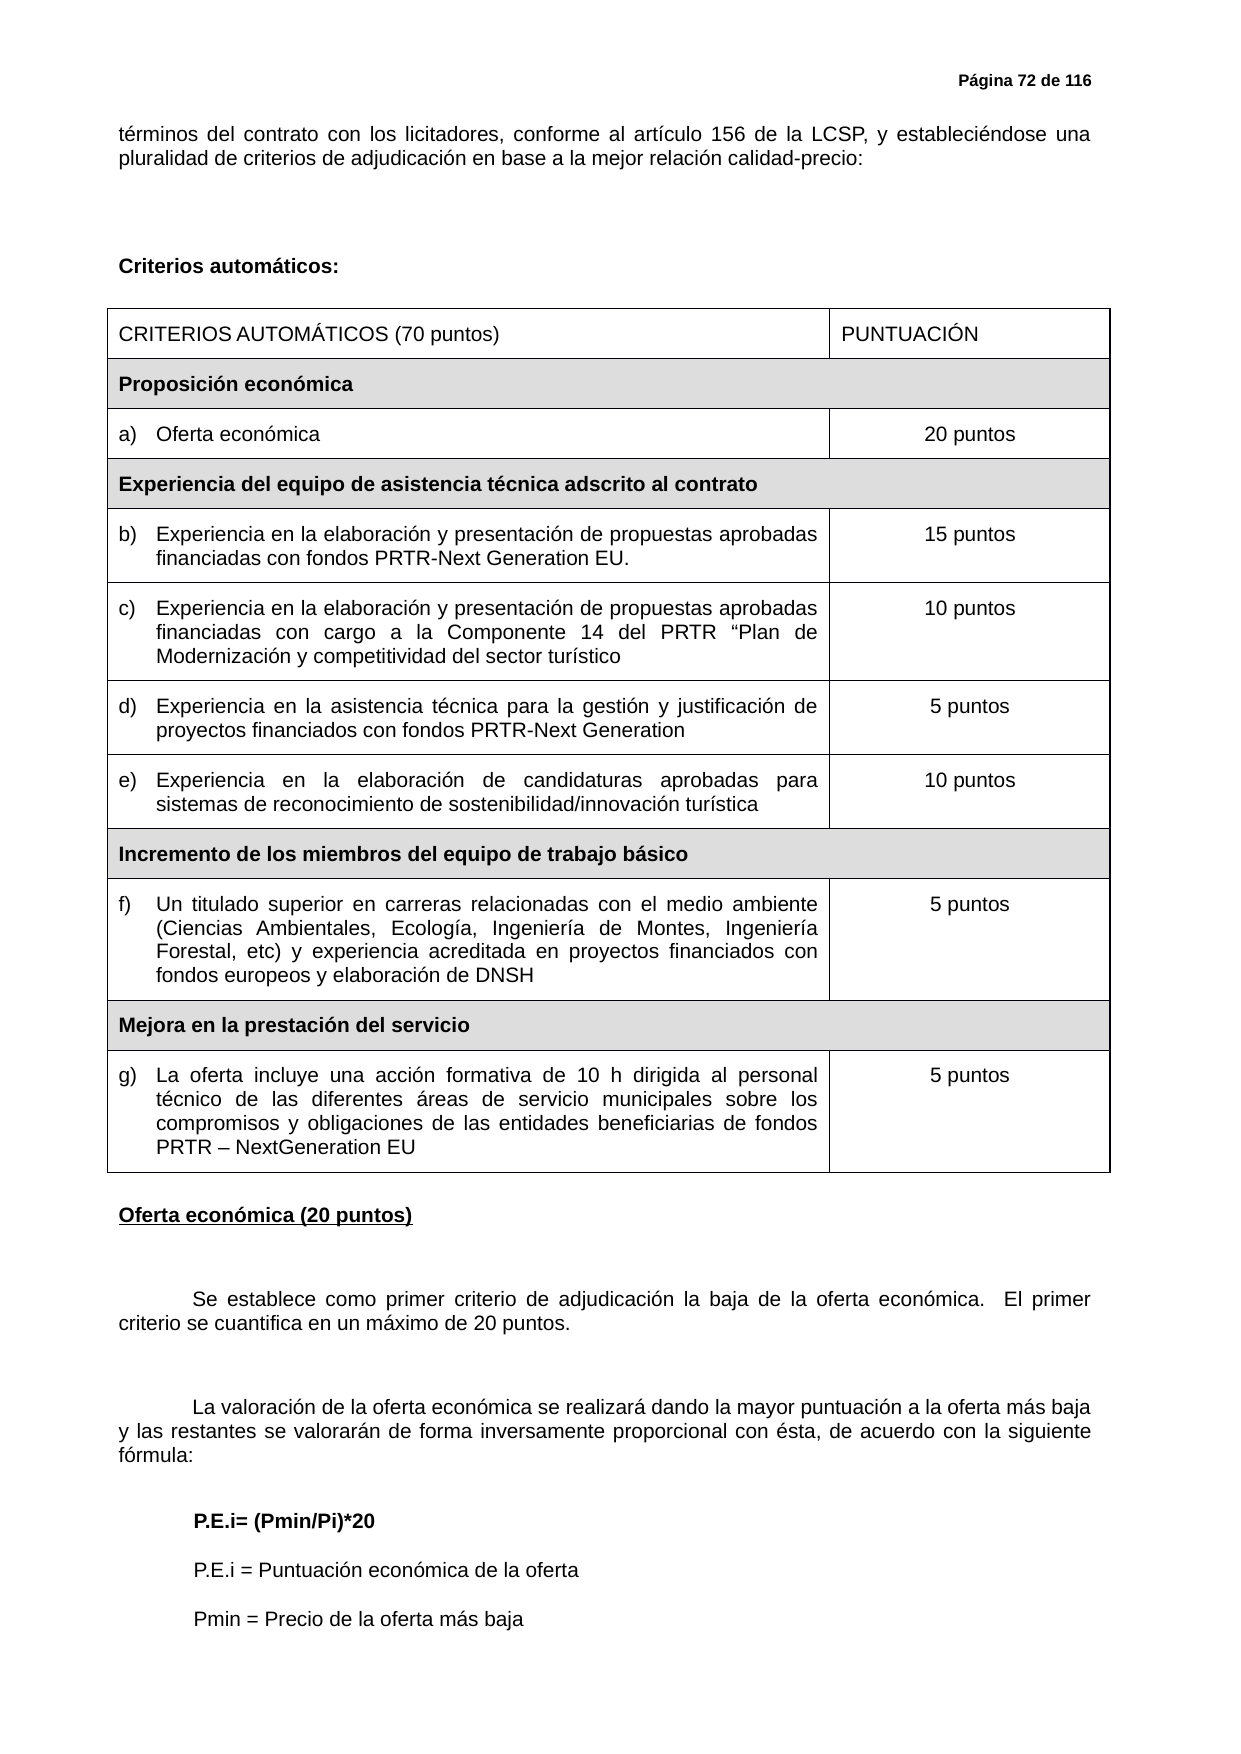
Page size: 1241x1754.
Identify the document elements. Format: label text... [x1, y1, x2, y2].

table_cell 10 puntos [830, 755, 1109, 828]
table_cell Experiencia en la asistencia técnica para la gestión y justificación de proyectos financiados con fondos PRTR-Next Generation [108, 681, 829, 754]
table_cell Experiencia del equipo de asistencia técnica adscrito al contrato [108, 459, 1109, 508]
table_header CRITERIOS AUTOMÁTICOS (70 puntos) [108, 309, 829, 358]
table_cell 15 puntos [830, 509, 1109, 582]
text Pmin = Precio de la oferta más baja [193, 1607, 1092, 1631]
table_cell 20 puntos [830, 409, 1109, 458]
table_cell Incremento de los miembros del equipo de trabajo básico [108, 829, 1109, 878]
text La valoración de la oferta económica se realizará dando la mayor puntuación a la oferta más baja y las restantes se valorarán de forma inversamente proporcional con ésta, de acuerdo con la siguiente fórmula: [118, 1394, 1092, 1466]
text P.E.i= (Pmin/Pi)*20 [193, 1509, 1092, 1533]
table_cell Experiencia en la elaboración de candidaturas aprobadas para sistemas de reconocimiento de sostenibilidad/innovación turística [108, 755, 829, 828]
table_header PUNTUACIÓN [830, 309, 1109, 358]
text Se establece como primer criterio de adjudicación la baja de la oferta económica. El primer criterio se cuantifica en un máximo de 20 puntos. [118, 1287, 1092, 1334]
table_cell Experiencia en la elaboración y presentación de propuestas aprobadas financiadas con fondos PRTR-Next Generation EU. [108, 509, 829, 582]
text Oferta económica (20 puntos) [118, 1203, 1092, 1227]
table_cell 10 puntos [830, 583, 1109, 680]
text términos del contrato con los licitadores, conforme al artículo 156 de la LCSP, y estableciéndose una pluralidad de criterios de adjudicación en base a la mejor relación calidad-precio: [118, 122, 1092, 170]
table_cell Un titulado superior en carreras relacionadas con el medio ambiente (Ciencias Ambientales, Ecología, Ingeniería de Montes, Ingeniería Forestal, etc) y experiencia acreditada en proyectos financiados con fondos europeos y elaboración de DNSH [108, 879, 829, 1000]
table_cell Proposición económica [108, 359, 1109, 408]
table_cell 5 puntos [830, 879, 1109, 1000]
table_cell La oferta incluye una acción formativa de 10 h dirigida al personal técnico de las diferentes áreas de servicio municipales sobre los compromisos y obligaciones de las entidades beneficiarias de fondos PRTR – NextGeneration EU [108, 1051, 829, 1172]
table_cell Mejora en la prestación del servicio [108, 1001, 1109, 1050]
table_cell Oferta económica [108, 409, 829, 458]
table_cell 5 puntos [830, 1051, 1109, 1172]
text P.E.i = Puntuación económica de la oferta [193, 1558, 1092, 1582]
text Criterios automáticos: [118, 254, 1092, 278]
table_cell 5 puntos [830, 681, 1109, 754]
table_cell Experiencia en la elaboración y presentación de propuestas aprobadas financiadas con cargo a la Componente 14 del PRTR “Plan de Modernización y competitividad del sector turístico [108, 583, 829, 680]
